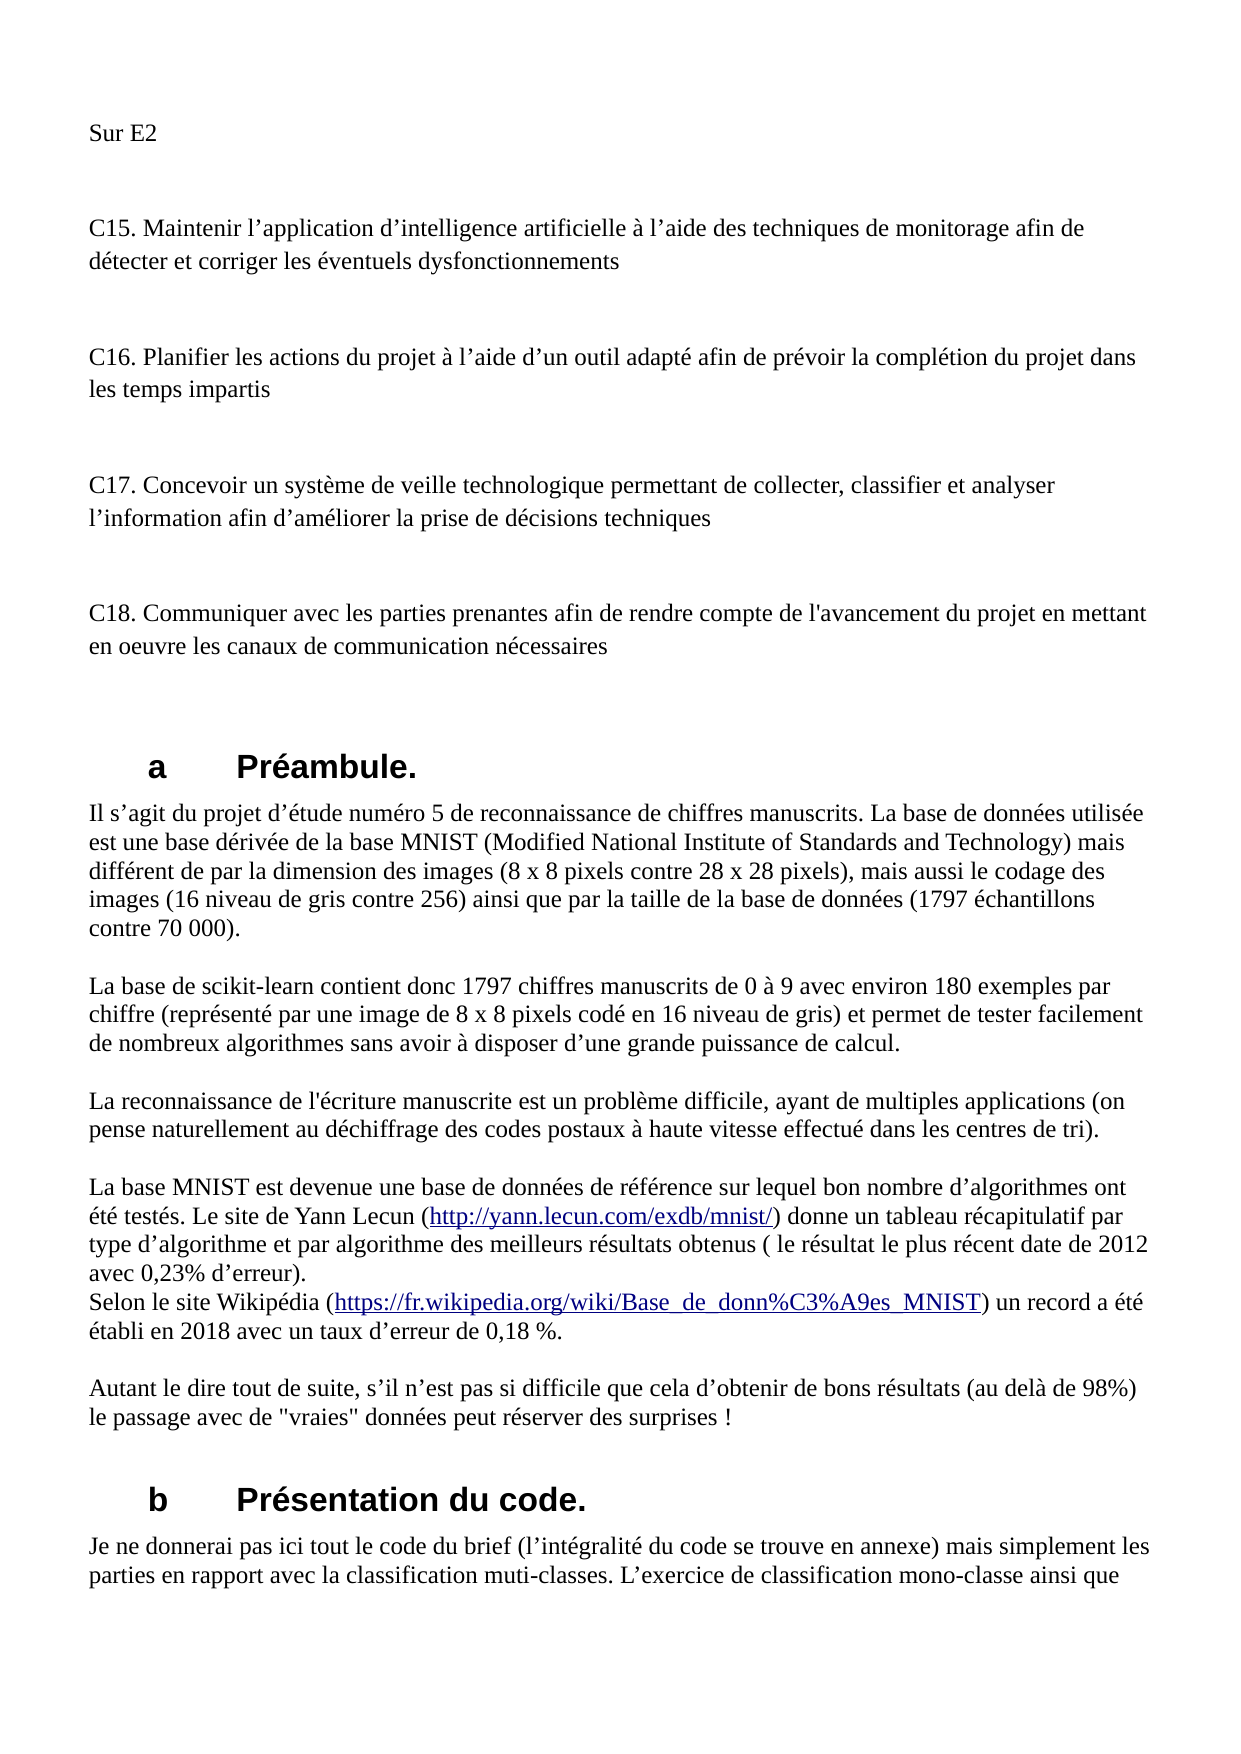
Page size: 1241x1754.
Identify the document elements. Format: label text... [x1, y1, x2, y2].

subtitle Présentation du code. [88, 1480, 1152, 1519]
text C16. Planifier les actions du projet à l’aide d’un outil adapté afin de prévoir la complétion du projet dans les temps impartis [88, 342, 1152, 403]
text Sur E2 [88, 118, 1152, 147]
text Selon le site Wikipédia (https://fr.wikipedia.org/wiki/Base_de_donn%C3%A9es_MNIST) un record a été établi en 2018 avec un taux d’erreur de 0,18 %. [88, 1287, 1152, 1344]
text Il s’agit du projet d’étude numéro 5 de reconnaissance de chiffres manuscrits. La base de données utilisée est une base dérivée de la base MNIST (Modified National Institute of Standards and Technology) mais différent de par la dimension des images (8 x 8 pixels contre 28 x 28 pixels), mais aussi le codage des images (16 niveau de gris contre 256) ainsi que par la taille de la base de données (1797 échantillons contre 70 000). [88, 798, 1152, 942]
text Je ne donnerai pas ici tout le code du brief (l’intégralité du code se trouve en annexe) mais simplement les parties en rapport avec la classification muti-classes. L’exercice de classification mono-classe ainsi que [88, 1531, 1152, 1589]
text C18. Communiquer avec les parties prenantes afin de rendre compte de l'avancement du projet en mettant en oeuvre les canaux de communication nécessaires [88, 598, 1152, 660]
text La reconnaissance de l'écriture manuscrite est un problème difficile, ayant de multiples applications (on pense naturellement au déchiffrage des codes postaux à haute vitesse effectué dans les centres de tri). [88, 1086, 1152, 1143]
text La base MNIST est devenue une base de données de référence sur lequel bon nombre d’algorithmes ont été testés. Le site de Yann Lecun (http://yann.lecun.com/exdb/mnist/) donne un tableau récapitulatif par type d’algorithme et par algorithme des meilleurs résultats obtenus ( le résultat le plus récent date de 2012 avec 0,23% d’erreur). [88, 1172, 1152, 1287]
text C15. Maintenir l’application d’intelligence artificielle à l’aide des techniques de monitorage afin de détecter et corriger les éventuels dysfonctionnements [88, 213, 1152, 275]
subtitle Préambule. [88, 747, 1152, 786]
text La base de scikit-learn contient donc 1797 chiffres manuscrits de 0 à 9 avec environ 180 exemples par chiffre (représenté par une image de 8 x 8 pixels codé en 16 niveau de gris) et permet de tester facilement de nombreux algorithmes sans avoir à disposer d’une grande puissance de calcul. [88, 971, 1152, 1057]
text C17. Concevoir un système de veille technologique permettant de collecter, classifier et analyser l’information afin d’améliorer la prise de décisions techniques [88, 470, 1152, 532]
text Autant le dire tout de suite, s’il n’est pas si difficile que cela d’obtenir de bons résultats (au delà de 98%) le passage avec de "vraies" données peut réserver des surprises ! [88, 1373, 1152, 1431]
